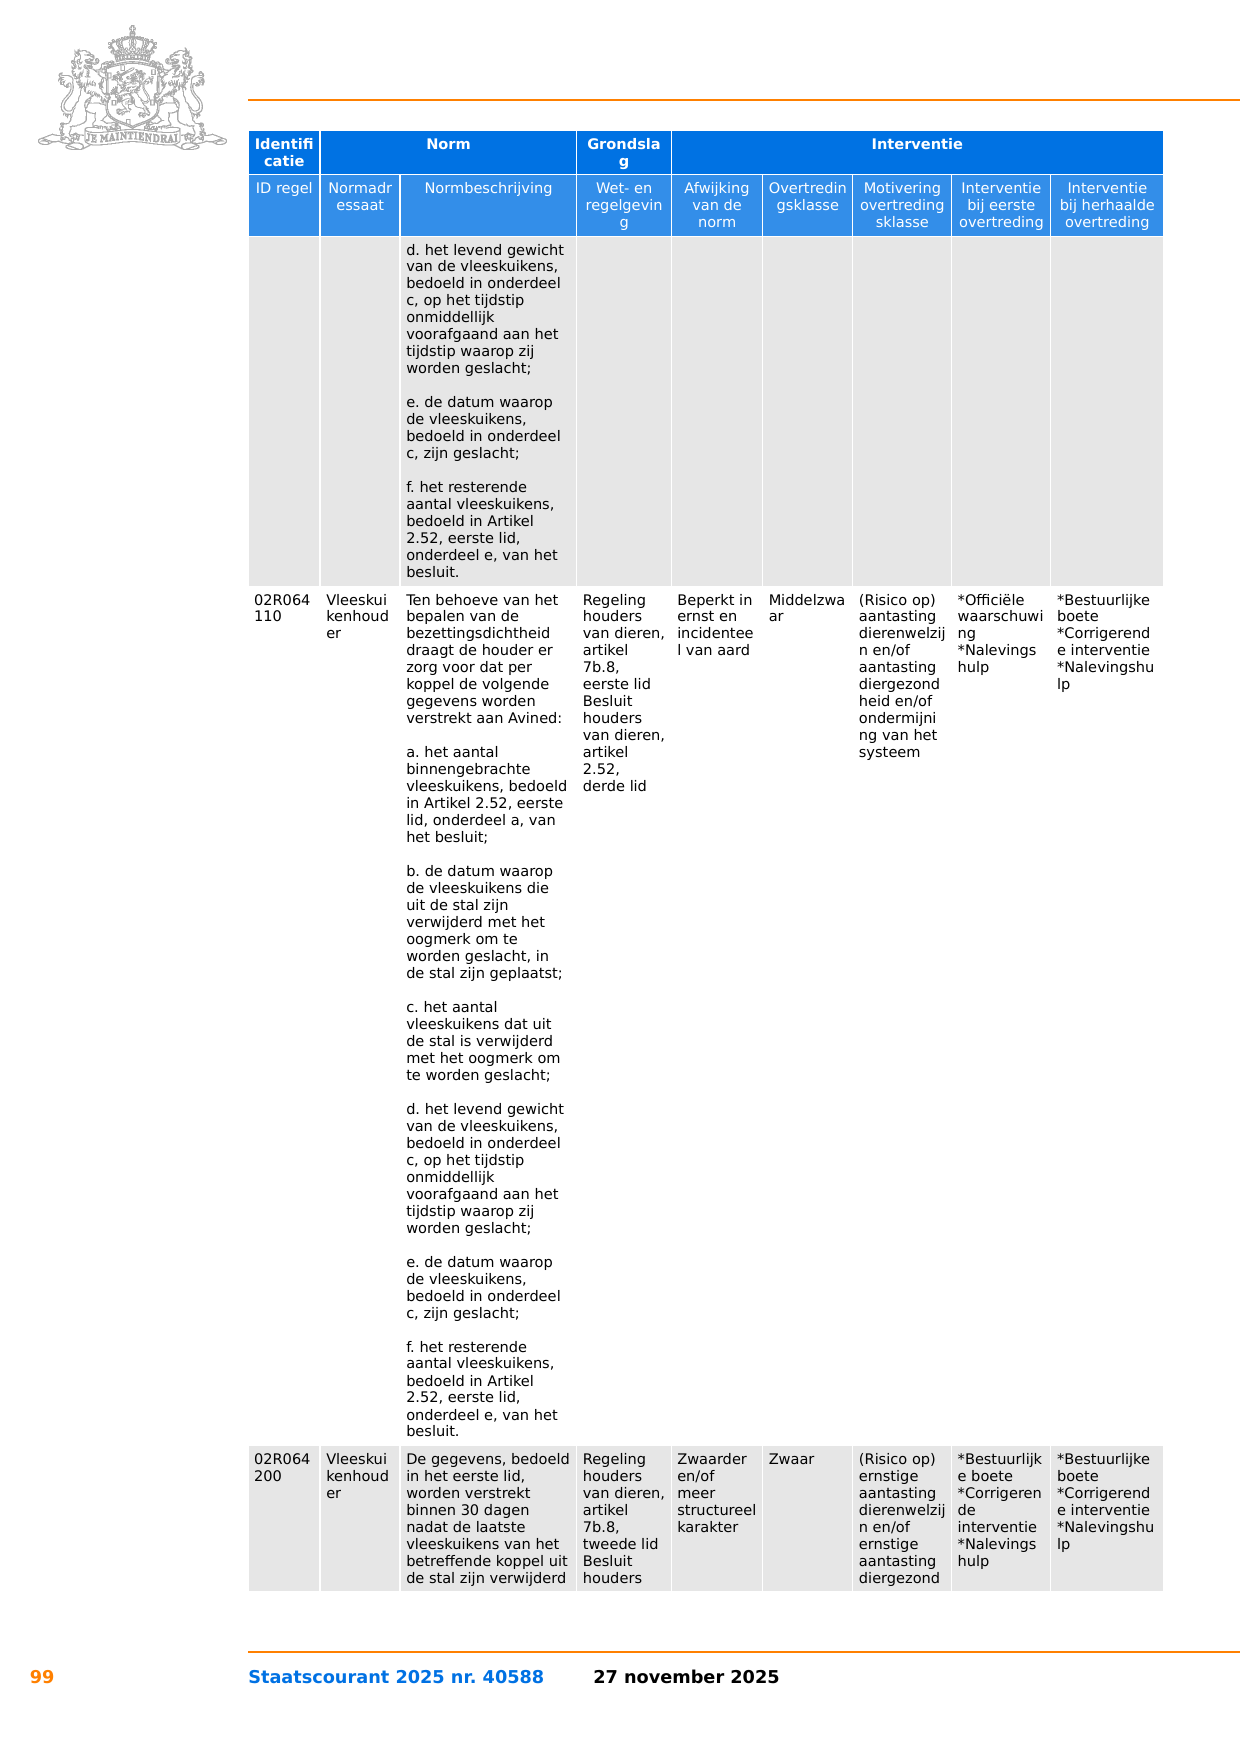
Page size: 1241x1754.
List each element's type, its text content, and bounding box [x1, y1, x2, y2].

table_cell 02R064110 [249, 587, 319, 1445]
table_cell Ten behoeve van het bepalen van de bezettingsdichtheid draagt de houder er zorg voor dat per koppel de volgende gegevens worden verstrekt aan Avined: a. het aantal binnengebrachte vleeskuikens, bedoeld in Artikel 2.52, eerste lid, onderdeel a, van het besluit; b. de datum waarop de vleeskuikens die uit de stal zijn verwijderd met het oogmerk om te worden geslacht, in de stal zijn geplaatst; c. het aantal vleeskuikens dat uit de stal is verwijderd met het oogmerk om te worden geslacht; d. het levend gewicht van de vleeskuikens, bedoeld in onderdeel c, op het tijdstip onmiddellijk voorafgaand aan het tijdstip waarop zij worden geslacht; e. de datum waarop de vleeskuikens, bedoeld in onderdeel c, zijn geslacht; f. het resterende aantal vleeskuikens, bedoeld in Artikel 2.52, eerste lid, onderdeel e, van het besluit. [401, 587, 576, 1445]
table_cell Regeling houders van dieren, artikel 7b.8, tweede lid Besluit houders [577, 1446, 671, 1591]
table_cell Vleeskuikenhouder [321, 587, 399, 1445]
table_cell [672, 237, 762, 586]
table_header Norm [321, 131, 576, 174]
table_cell ID regel [249, 175, 319, 236]
table_cell [763, 237, 852, 586]
table_cell Interventie bij herhaalde overtreding [1051, 175, 1163, 236]
table_cell Regeling houders van dieren, artikel 7b.8, eerste lid Besluit houders van dieren, artikel 2.52, derde lid [577, 587, 671, 1445]
table_cell [249, 237, 319, 586]
table_cell [952, 237, 1050, 586]
table_cell (Risico op) ernstige aantasting dierenwelzijn en/of ernstige aantasting diergezond [853, 1446, 951, 1591]
table_cell Interventie bij eerste overtreding [952, 175, 1050, 236]
table_cell [577, 237, 671, 586]
table_cell Overtredingsklasse [763, 175, 852, 236]
table_cell Beperkt in ernst en incidenteel van aard [672, 587, 762, 1445]
table_cell *Officiële waarschuwing *Nalevingshulp [952, 587, 1050, 1445]
table_cell Motivering overtredingsklasse [853, 175, 951, 236]
table_cell Middelzwaar [763, 587, 852, 1445]
table_cell Wet- en regelgeving [577, 175, 671, 236]
table_header Grondslag [577, 131, 671, 174]
table_cell *Bestuurlijke boete *Corrigerende interventie *Nalevingshulp [952, 1446, 1050, 1591]
table_cell 02R064200 [249, 1446, 319, 1591]
picture [38, 25, 227, 150]
table_cell Zwaar [763, 1446, 852, 1591]
table_cell (Risico op) aantasting dierenwelzijn en/of aantasting diergezondheid en/of ondermijning van het systeem [853, 587, 951, 1445]
table_cell [321, 237, 399, 586]
table_header Interventie [672, 131, 1163, 174]
table_header Identificatie [249, 131, 319, 174]
table_cell Vleeskuikenhouder [321, 1446, 399, 1591]
table_cell [1051, 237, 1163, 586]
table_cell Normadressaat [321, 175, 399, 236]
table_cell Normbeschrijving [401, 175, 576, 236]
table_cell [853, 237, 951, 586]
table_cell De gegevens, bedoeld in het eerste lid, worden verstrekt binnen 30 dagen nadat de laatste vleeskuikens van het betreffende koppel uit de stal zijn verwijderd [401, 1446, 576, 1591]
table_cell d. het levend gewicht van de vleeskuikens, bedoeld in onderdeel c, op het tijdstip onmiddellijk voorafgaand aan het tijdstip waarop zij worden geslacht; e. de datum waarop de vleeskuikens, bedoeld in onderdeel c, zijn geslacht; f. het resterende aantal vleeskuikens, bedoeld in Artikel 2.52, eerste lid, onderdeel e, van het besluit. [401, 237, 576, 586]
table_cell *Bestuurlijke boete *Corrigerende interventie *Nalevingshulp [1051, 587, 1163, 1445]
table_cell Zwaarder en/of meer structureel karakter [672, 1446, 762, 1591]
table_cell Afwijking van de norm [672, 175, 762, 236]
table_cell *Bestuurlijke boete *Corrigerende interventie *Nalevingshulp [1051, 1446, 1163, 1591]
